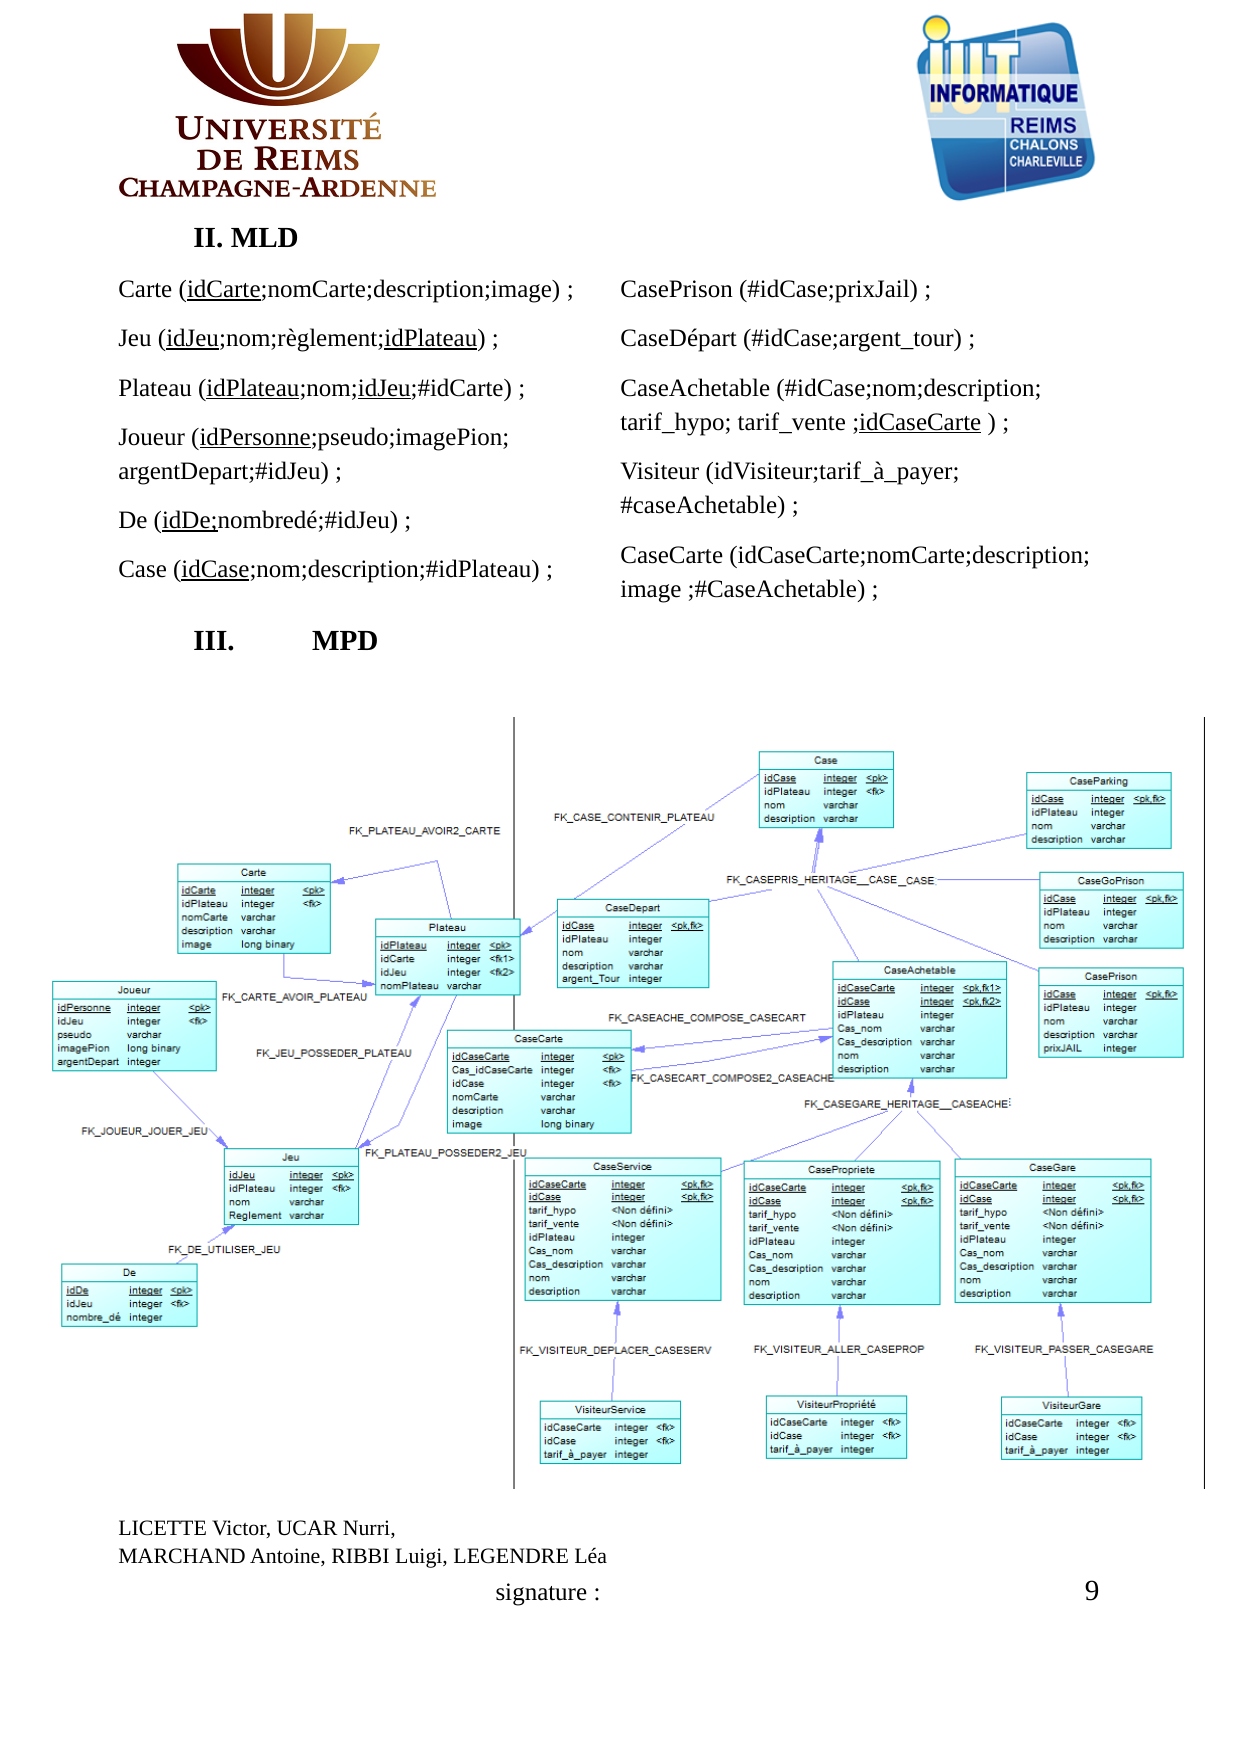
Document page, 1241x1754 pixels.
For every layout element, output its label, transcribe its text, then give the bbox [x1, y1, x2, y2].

picture [117, 0, 437, 211]
text Case (idCase;nom;description;#idPlateau) ; [118, 554, 620, 583]
text Jeu (idJeu;nom;règlement;idPlateau) ; [118, 323, 620, 352]
list MPD [193, 623, 1122, 657]
list MLD [193, 181, 1122, 253]
picture [29, 717, 1210, 1489]
text Joueur (idPersonne;pseudo;imagePion; argentDepart;#idJeu) ; [118, 422, 620, 485]
text CaseDépart (#idCase;argent_tour) ; [620, 323, 1122, 352]
text Visiteur (idVisiteur;tarif_à_payer; #caseAchetable) ; [620, 456, 1122, 519]
text CaseAchetable (#idCase;nom;description; tarif_hypo; tarif_vente ;idCaseCarte ) ; [620, 373, 1122, 436]
picture [899, 0, 1120, 220]
text De (idDe;nombredé;#idJeu) ; [118, 505, 620, 534]
text CasePrison (#idCase;prixJail) ; [620, 274, 1122, 303]
text Plateau (idPlateau;nom;idJeu;#idCarte) ; [118, 373, 620, 401]
text CaseCarte (idCaseCarte;nomCarte;description; image ;#CaseAchetable) ; [620, 540, 1122, 603]
text Carte (idCarte;nomCarte;description;image) ; [118, 274, 620, 303]
